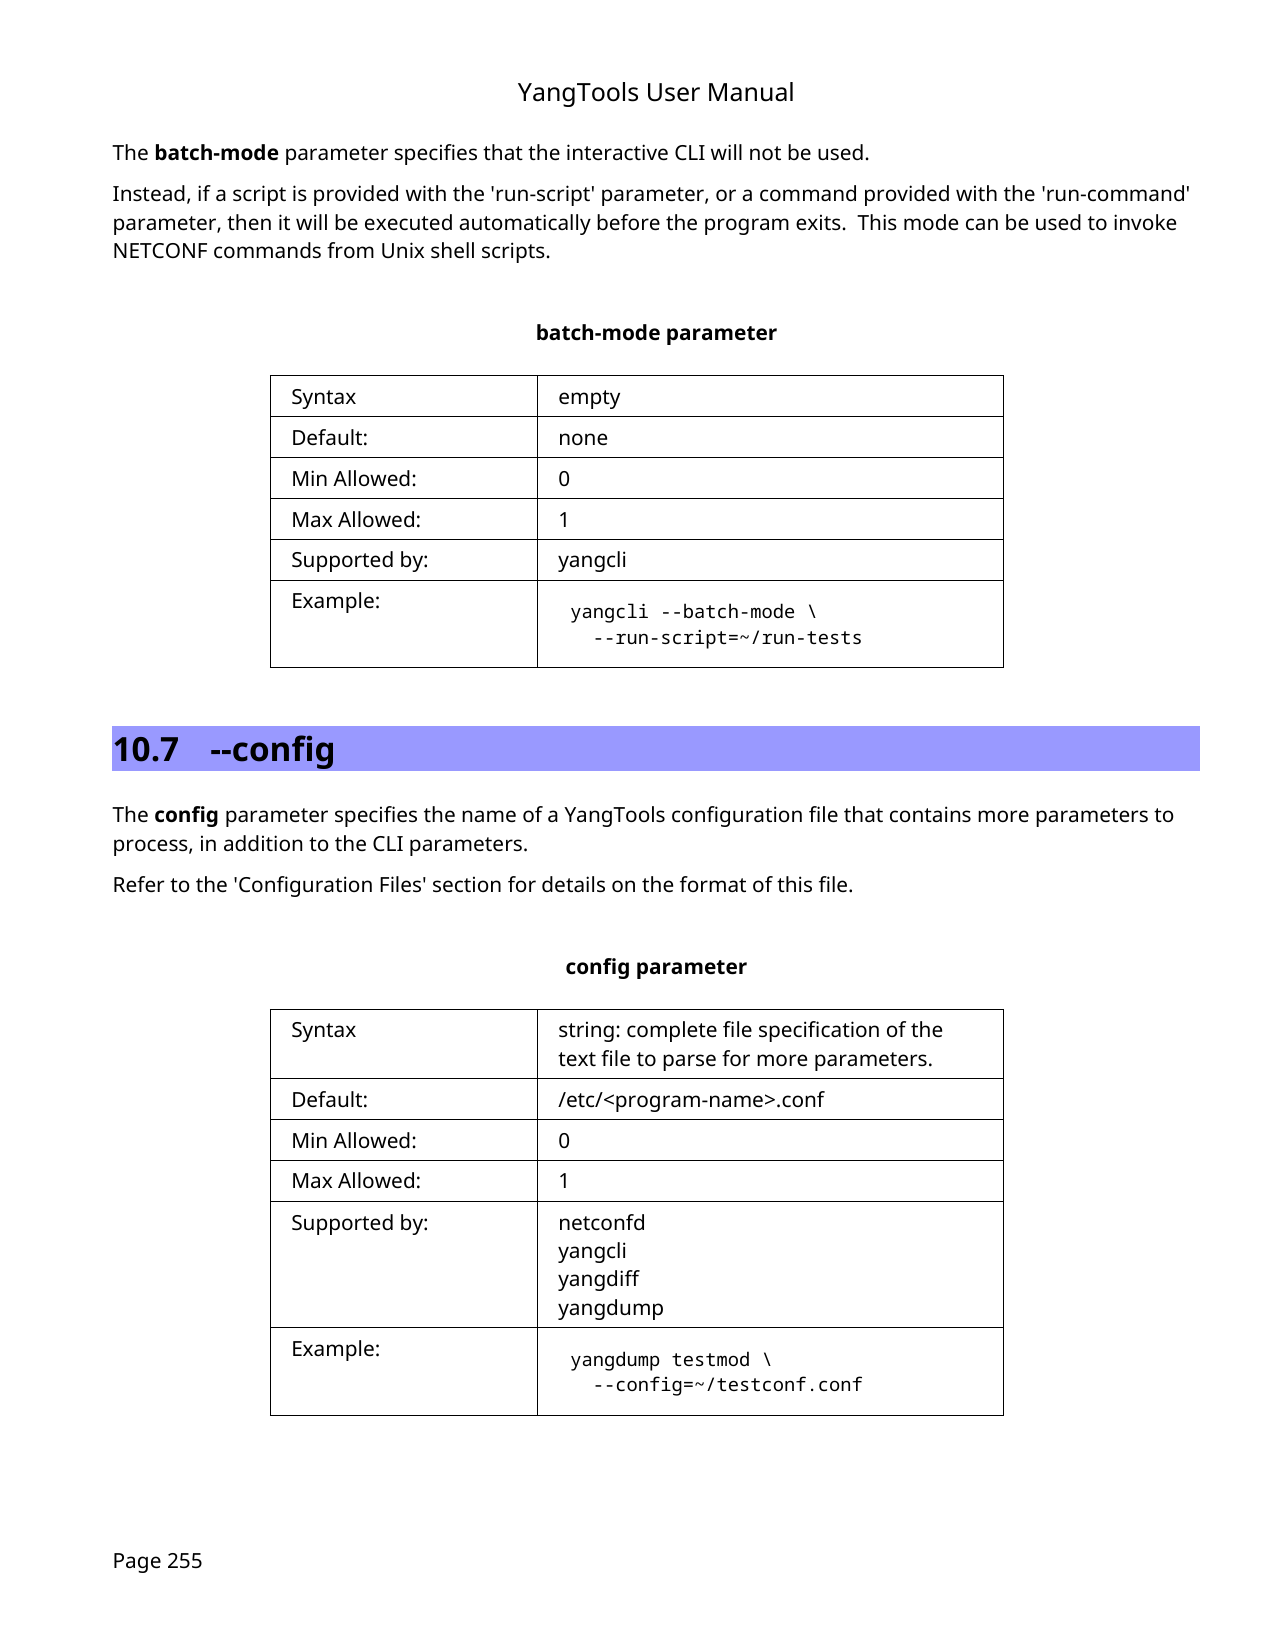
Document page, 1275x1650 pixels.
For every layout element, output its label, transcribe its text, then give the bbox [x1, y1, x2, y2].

table_cell 1 [538, 499, 1003, 539]
table_cell none [538, 417, 1003, 457]
table_cell Max Allowed: [271, 1161, 537, 1201]
table_cell /etc/<program-name>.conf [538, 1079, 1003, 1119]
table_cell Default: [271, 417, 537, 457]
table_cell Example: [271, 581, 537, 667]
table_cell Default: [271, 1079, 537, 1119]
table_cell netconfd yangcli yangdiff yangdump [538, 1202, 1003, 1327]
table_header Syntax [271, 376, 537, 416]
text Refer to the 'Configuration Files' section for details on the format of this file. [112, 870, 1200, 898]
text The config parameter specifies the name of a YangTools configuration file that contains more parameters to process, in addition to the CLI parameters. [112, 801, 1200, 857]
table_cell yangcli [538, 540, 1003, 580]
table_cell 0 [538, 1120, 1003, 1160]
subtitle batch-mode parameter [127, 318, 1185, 347]
table_cell yangcli --batch-mode \ --run-script=~/run-tests [538, 581, 1003, 667]
subtitle config parameter [127, 952, 1185, 980]
table_cell Min Allowed: [271, 458, 537, 498]
table_header empty [538, 376, 1003, 416]
table_cell Min Allowed: [271, 1120, 537, 1160]
table_header Syntax [271, 1010, 537, 1078]
text The batch-mode parameter specifies that the interactive CLI will not be used. [112, 138, 1200, 167]
table_cell 0 [538, 458, 1003, 498]
text Instead, if a script is provided with the 'run-script' parameter, or a command provided with the 'run-command' parameter, then it will be executed automatically before the program exits. This mode can be used to invoke NETCONF commands from Unix shell scripts. [112, 179, 1200, 265]
table_header string: complete file specification of the text file to parse for more parameters. [538, 1010, 1003, 1078]
table_cell Example: [271, 1328, 537, 1414]
table_cell yangdump testmod \ --config=~/testconf.conf [538, 1328, 1003, 1414]
subtitle --config [112, 726, 1200, 771]
table_cell 1 [538, 1161, 1003, 1201]
table_cell Supported by: [271, 540, 537, 580]
table_cell Max Allowed: [271, 499, 537, 539]
table_cell Supported by: [271, 1202, 537, 1327]
